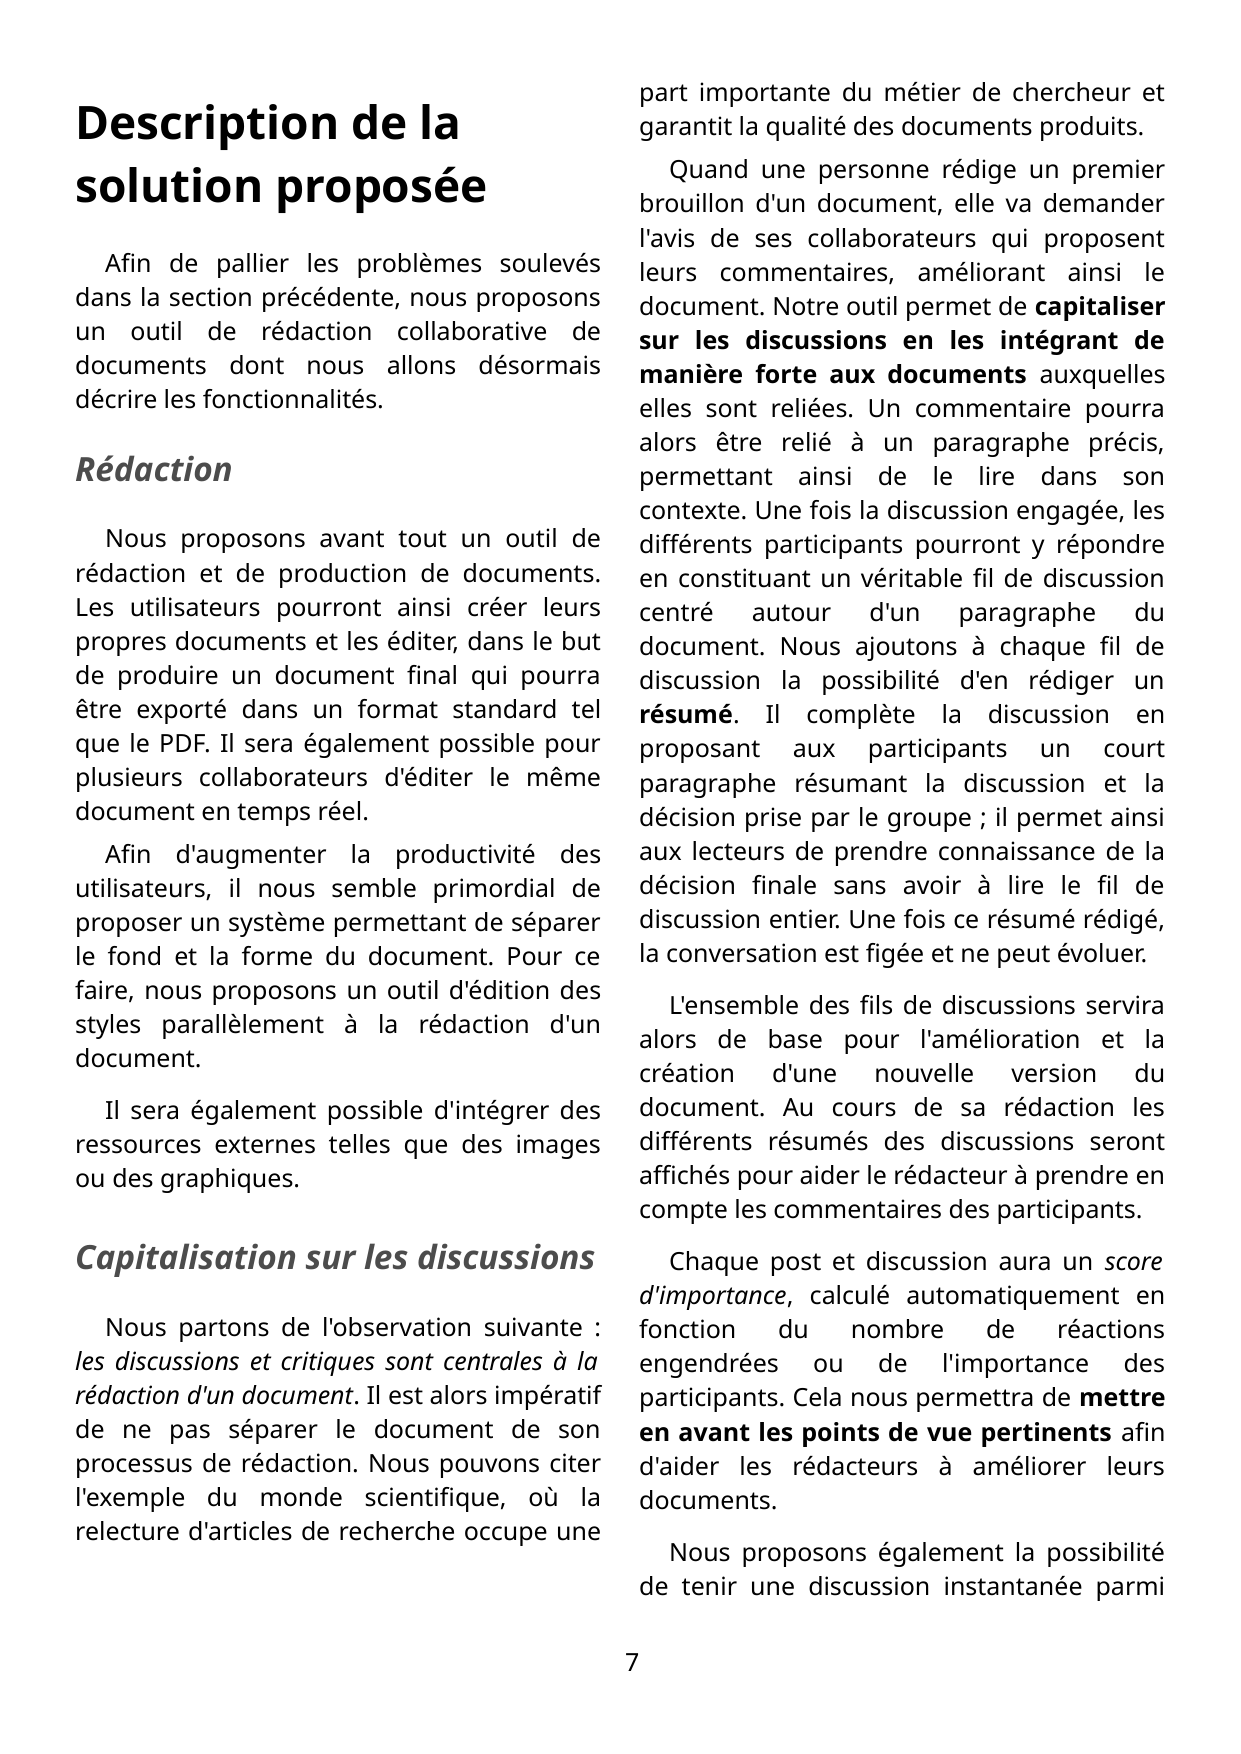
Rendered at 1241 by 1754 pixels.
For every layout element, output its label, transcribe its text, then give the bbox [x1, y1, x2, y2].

subtitle Capitalisation sur les discussions [75, 1234, 601, 1279]
text Chaque post et discussion aura un score d'importance, calculé automatiquement en fonction du nombre de réactions engendrées ou de l'importance des participants. Cela nous permettra de mettre en avant les points de vue pertinents afin d'aider les rédacteurs à améliorer leurs documents. [639, 1244, 1166, 1516]
text Afin d'augmenter la productivité des utilisateurs, il nous semble primordial de proposer un système permettant de séparer le fond et la forme du document. Pour ce faire, nous proposons un outil d'édition des styles parallèlement à la rédaction d'un document. [75, 837, 601, 1075]
text L'ensemble des fils de discussions servira alors de base pour l'amélioration et la création d'une nouvelle version du document. Au cours de sa rédaction les différents résumés des discussions seront affichés pour aider le rédacteur à prendre en compte les commentaires des participants. [639, 987, 1166, 1226]
subtitle Rédaction [75, 446, 601, 491]
text Nous partons de l'observation suivante : les discussions et critiques sont centrales à la rédaction d'un document. Il est alors impératif de ne pas séparer le document de son processus de rédaction. Nous pouvons citer l'exemple du monde scientifique, où la relecture d'articles de recherche occupe une [75, 1309, 601, 1548]
text Afin de pallier les problèmes soulevés dans la section précédente, nous proposons un outil de rédaction collaborative de documents dont nous allons désormais décrire les fonctionnalités. [75, 245, 601, 416]
text part importante du métier de chercheur et garantit la qualité des documents produits. [639, 75, 1166, 143]
text Quand une personne rédige un premier brouillon d'un document, elle va demander l'avis de ses collaborateurs qui proposent leurs commentaires, améliorant ainsi le document. Notre outil permet de capitaliser sur les discussions en les intégrant de manière forte aux documents auxquelles elles sont reliées. Un commentaire pourra alors être relié à un paragraphe précis, permettant ainsi de le lire dans son contexte. Une fois la discussion engagée, les différents participants pourront y répondre en constituant un véritable fil de discussion centré autour d'un paragraphe du document. Nous ajoutons à chaque fil de discussion la possibilité d'en rédiger un résumé. Il complète la discussion en proposant aux participants un court paragraphe résumant la discussion et la décision prise par le groupe ; il permet ainsi aux lecteurs de prendre connaissance de la décision finale sans avoir à lire le fil de discussion entier. Une fois ce résumé rédigé, la conversation est figée et ne peut évoluer. [639, 152, 1166, 969]
text Il sera également possible d'intégrer des ressources externes telles que des images ou des graphiques. [75, 1093, 601, 1195]
text Nous proposons également la possibilité de tenir une discussion instantanée parmi [639, 1534, 1166, 1602]
subtitle Description de la solution proposée [75, 90, 601, 215]
text Nous proposons avant tout un outil de rédaction et de production de documents. Les utilisateurs pourront ainsi créer leurs propres documents et les éditer, dans le but de produire un document final qui pourra être exporté dans un format standard tel que le PDF. Il sera également possible pour plusieurs collaborateurs d'éditer le même document en temps réel. [75, 521, 601, 828]
